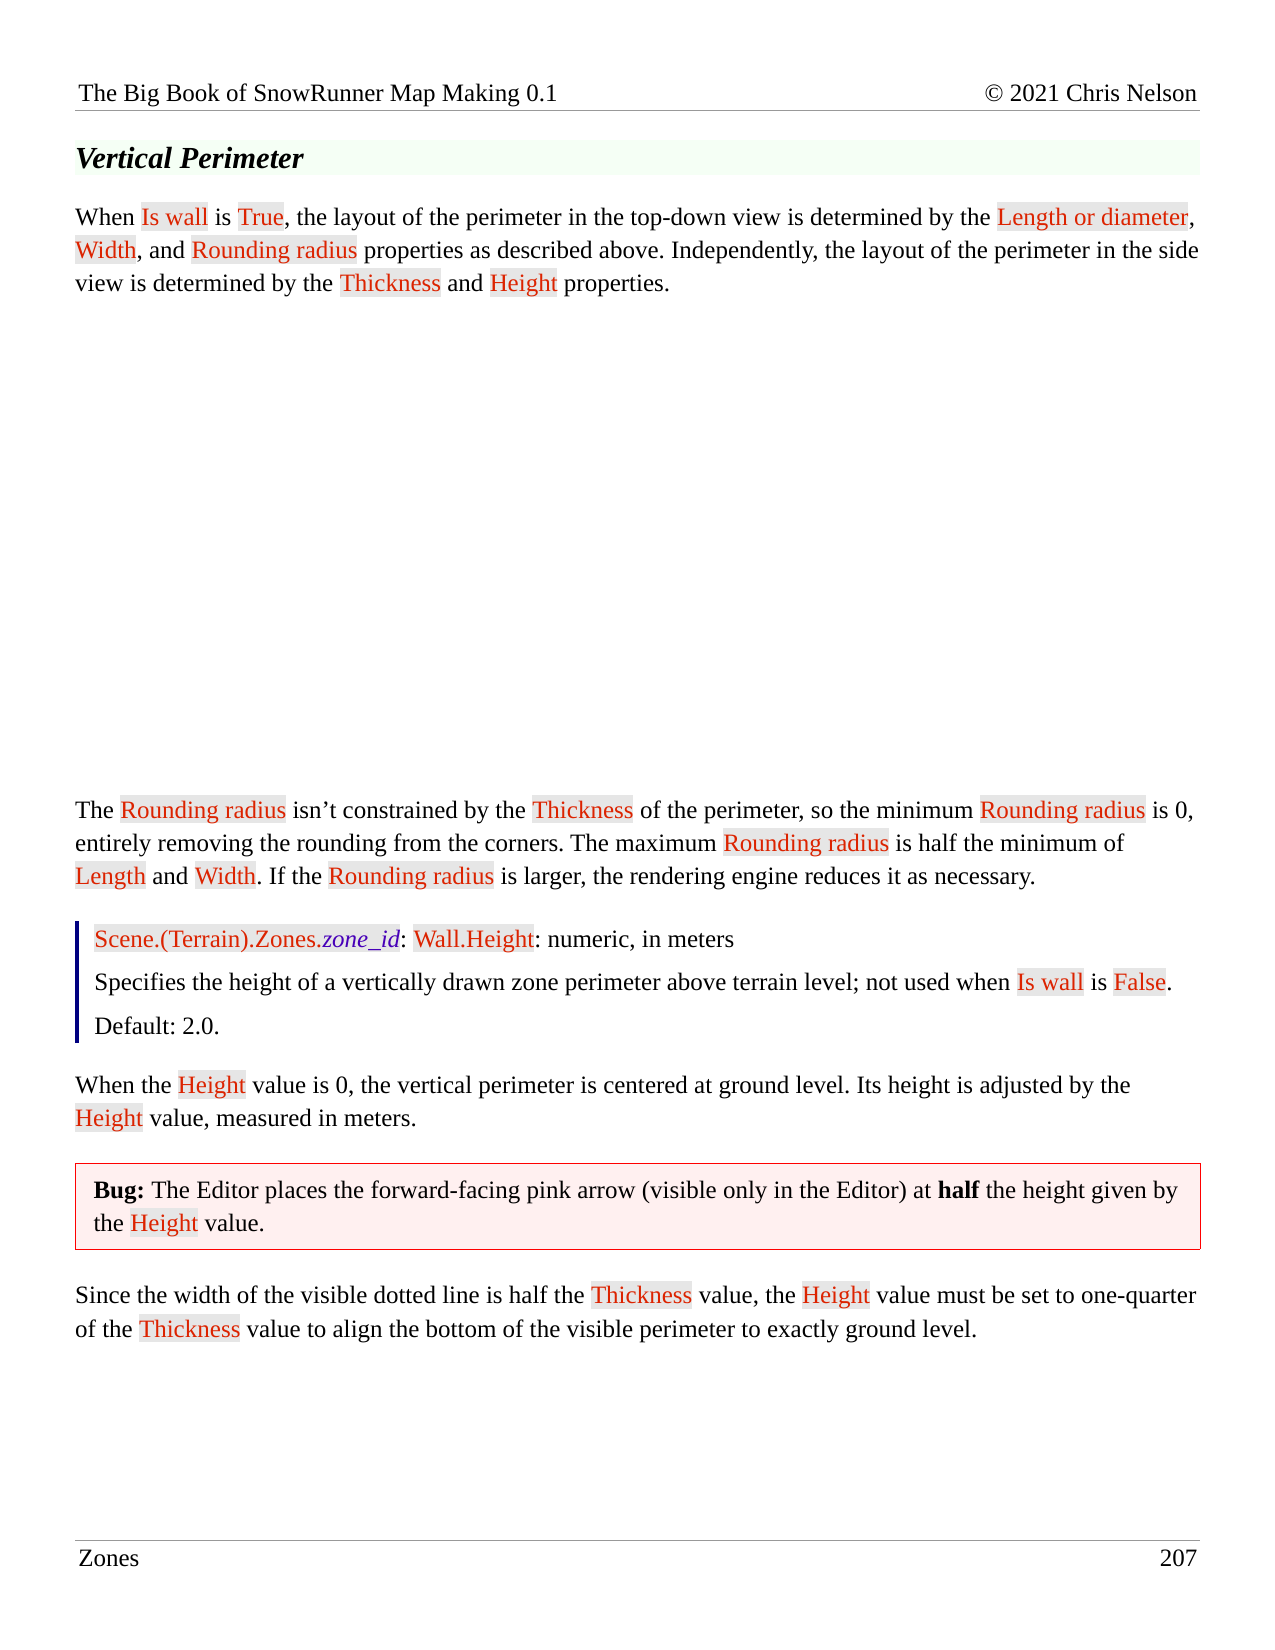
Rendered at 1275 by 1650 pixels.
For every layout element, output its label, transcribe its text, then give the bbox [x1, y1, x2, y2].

text The Rounding radius isn’t constrained by the Thickness of the perimeter, so the minimum Rounding radius is 0, entirely removing the rounding from the corners. The maximum Rounding radius is half the minimum of Length and Width. If the Rounding radius is larger, the rendering engine reduces it as necessary. [75, 795, 1200, 889]
text Specifies the height of a vertically drawn zone perimeter above terrain level; not used when Is wall is False. [79, 964, 1200, 996]
text Since the width of the visible dotted line is half the Thickness value, the Height value must be set to one-quarter of the Thickness value to align the bottom of the visible perimeter to exactly ground level. [75, 1281, 1200, 1342]
text Default: 2.0. [79, 1008, 1200, 1043]
list The Editor places the forward-facing pink arrow (visible only in the Editor) at half the height given by the Height value. [76, 1164, 1200, 1249]
subtitle Vertical Perimeter [75, 140, 1200, 175]
text When Is wall is True, the layout of the perimeter in the top-down view is determined by the Length or diameter, Width, and Rounding radius properties as described above. Independently, the layout of the perimeter in the side view is determined by the Thickness and Height properties. [75, 202, 1200, 297]
text When the Height value is 0, the vertical perimeter is centered at ground level. Its height is adjusted by the Height value, measured in meters. [75, 1070, 1200, 1132]
text Scene.(Terrain).Zones.zone_id: Wall.Height: numeric, in meters [79, 921, 1200, 952]
